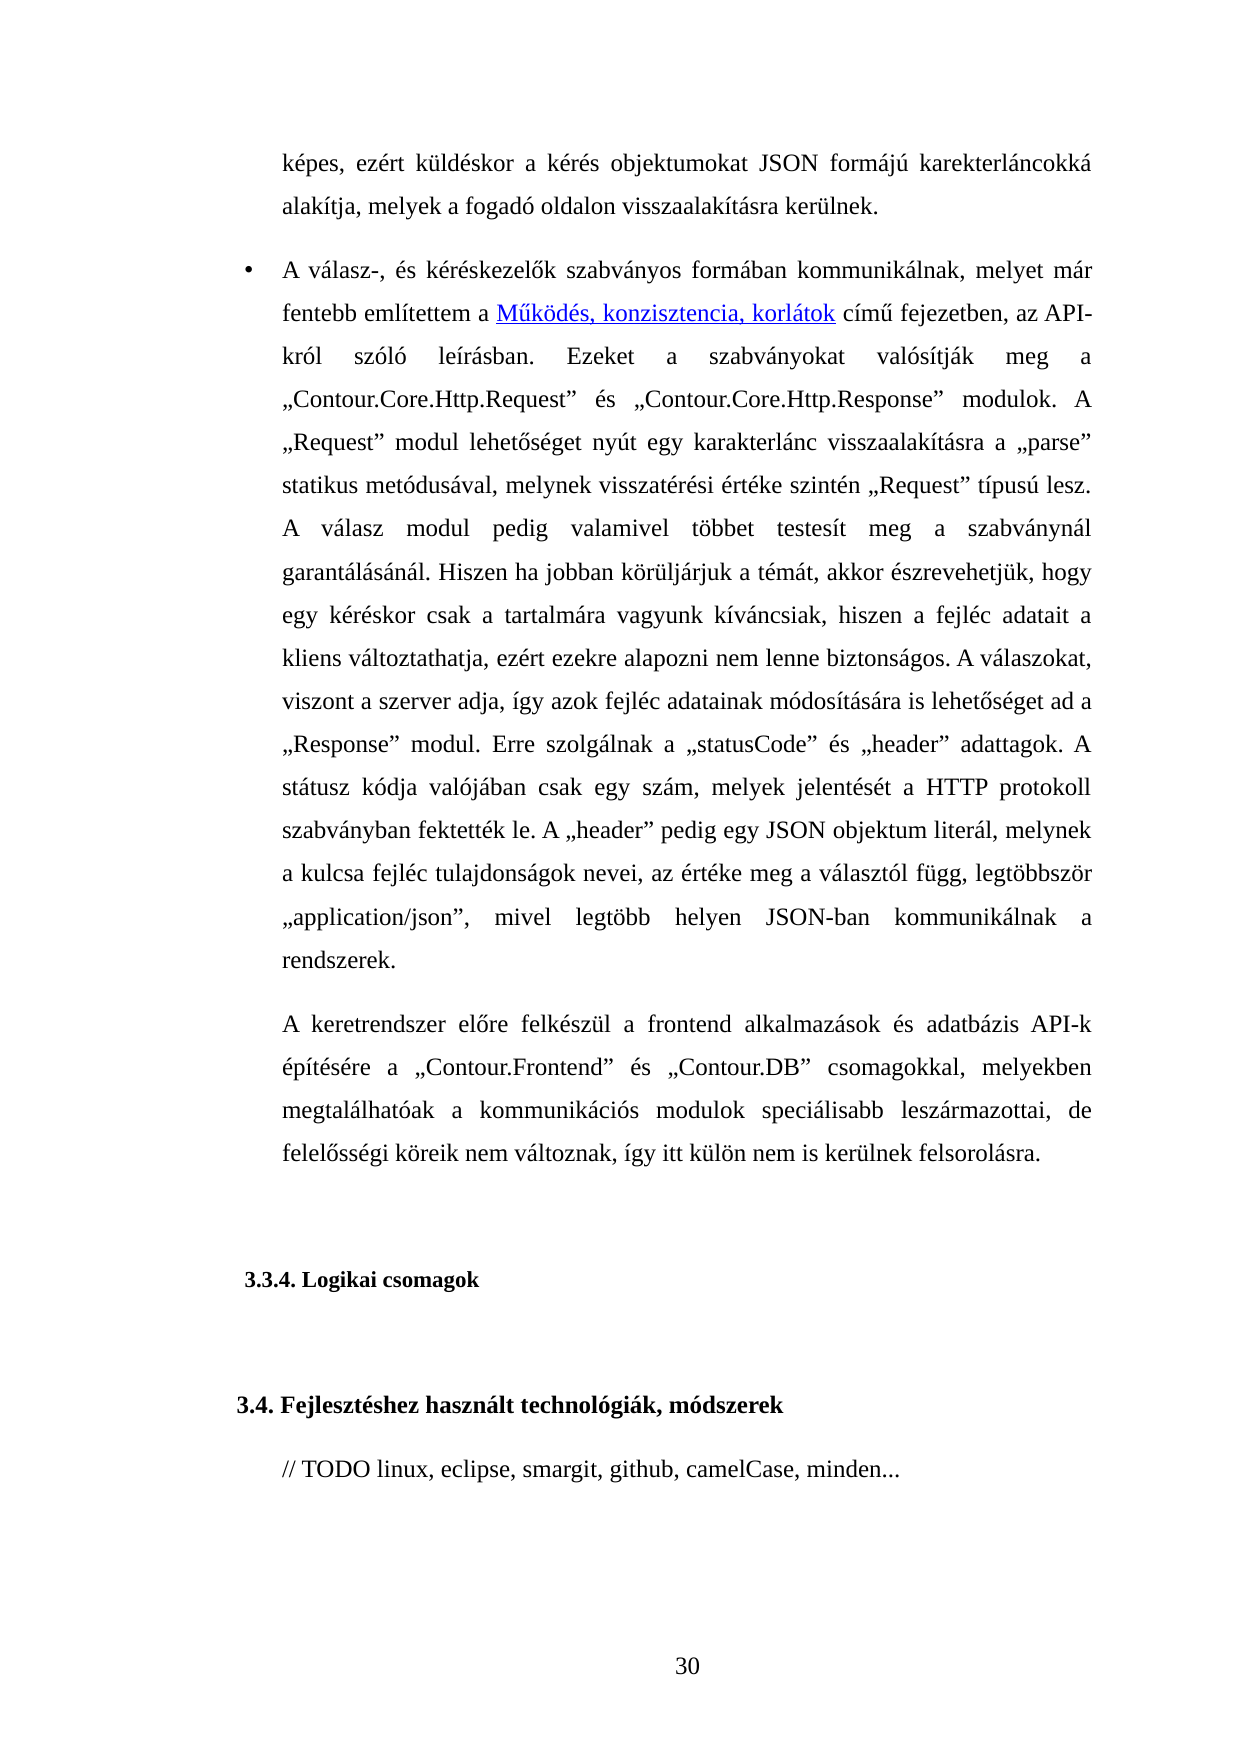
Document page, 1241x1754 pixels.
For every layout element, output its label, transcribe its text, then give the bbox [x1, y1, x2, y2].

list képes, ezért küldéskor a kérés objektumokat JSON formájú karekterláncokká alakítja, melyek a fogadó oldalon visszaalakításra kerülnek. [244, 148, 1092, 219]
list A keretrendszer előre felkészül a frontend alkalmazások és adatbázis API-k építésére a „Contour.Frontend” és „Contour.DB” csomagokkal, melyekben megtalálhatóak a kommunikációs modulok speciálisabb leszármazottai, de felelősségi köreik nem változnak, így itt külön nem is kerülnek felsorolásra. [244, 1009, 1092, 1167]
subtitle 3.3.4. Logikai csomagok [244, 1266, 1092, 1292]
list A válasz-, és kéréskezelők szabványos formában kommunikálnak, melyet már fentebb említettem a Működés, konzisztencia, korlátok című fejezetben, az API-król szóló leírásban. Ezeket a szabványokat valósítják meg a „Contour.Core.Http.Request” és „Contour.Core.Http.Response” modulok. A „Request” modul lehetőséget nyút egy karakterlánc visszaalakításra a „parse” statikus metódusával, melynek visszatérési értéke szintén „Request” típusú lesz. A válasz modul pedig valamivel többet testesít meg a szabványnál garantálásánál. Hiszen ha jobban körüljárjuk a témát, akkor észrevehetjük, hogy egy kéréskor csak a tartalmára vagyunk kíváncsiak, hiszen a fejléc adatait a kliens változtathatja, ezért ezekre alapozni nem lenne biztonságos. A válaszokat, viszont a szerver adja, így azok fejléc adatainak módosítására is lehetőséget ad a „Response” modul. Erre szolgálnak a „statusCode” és „header” adattagok. A státusz kódja valójában csak egy szám, melyek jelentését a HTTP protokoll szabványban fektették le. A „header” pedig egy JSON objektum literál, melynek a kulcsa fejléc tulajdonságok nevei, az értéke meg a választól függ, legtöbbször „application/json”, mivel legtöbb helyen JSON-ban kommunikálnak a rendszerek. [244, 255, 1092, 973]
text // TODO linux, eclipse, smargit, github, camelCase, minden... [207, 1454, 1092, 1483]
subtitle 3.4. Fejlesztéshez használt technológiák, módszerek [207, 1390, 1092, 1419]
